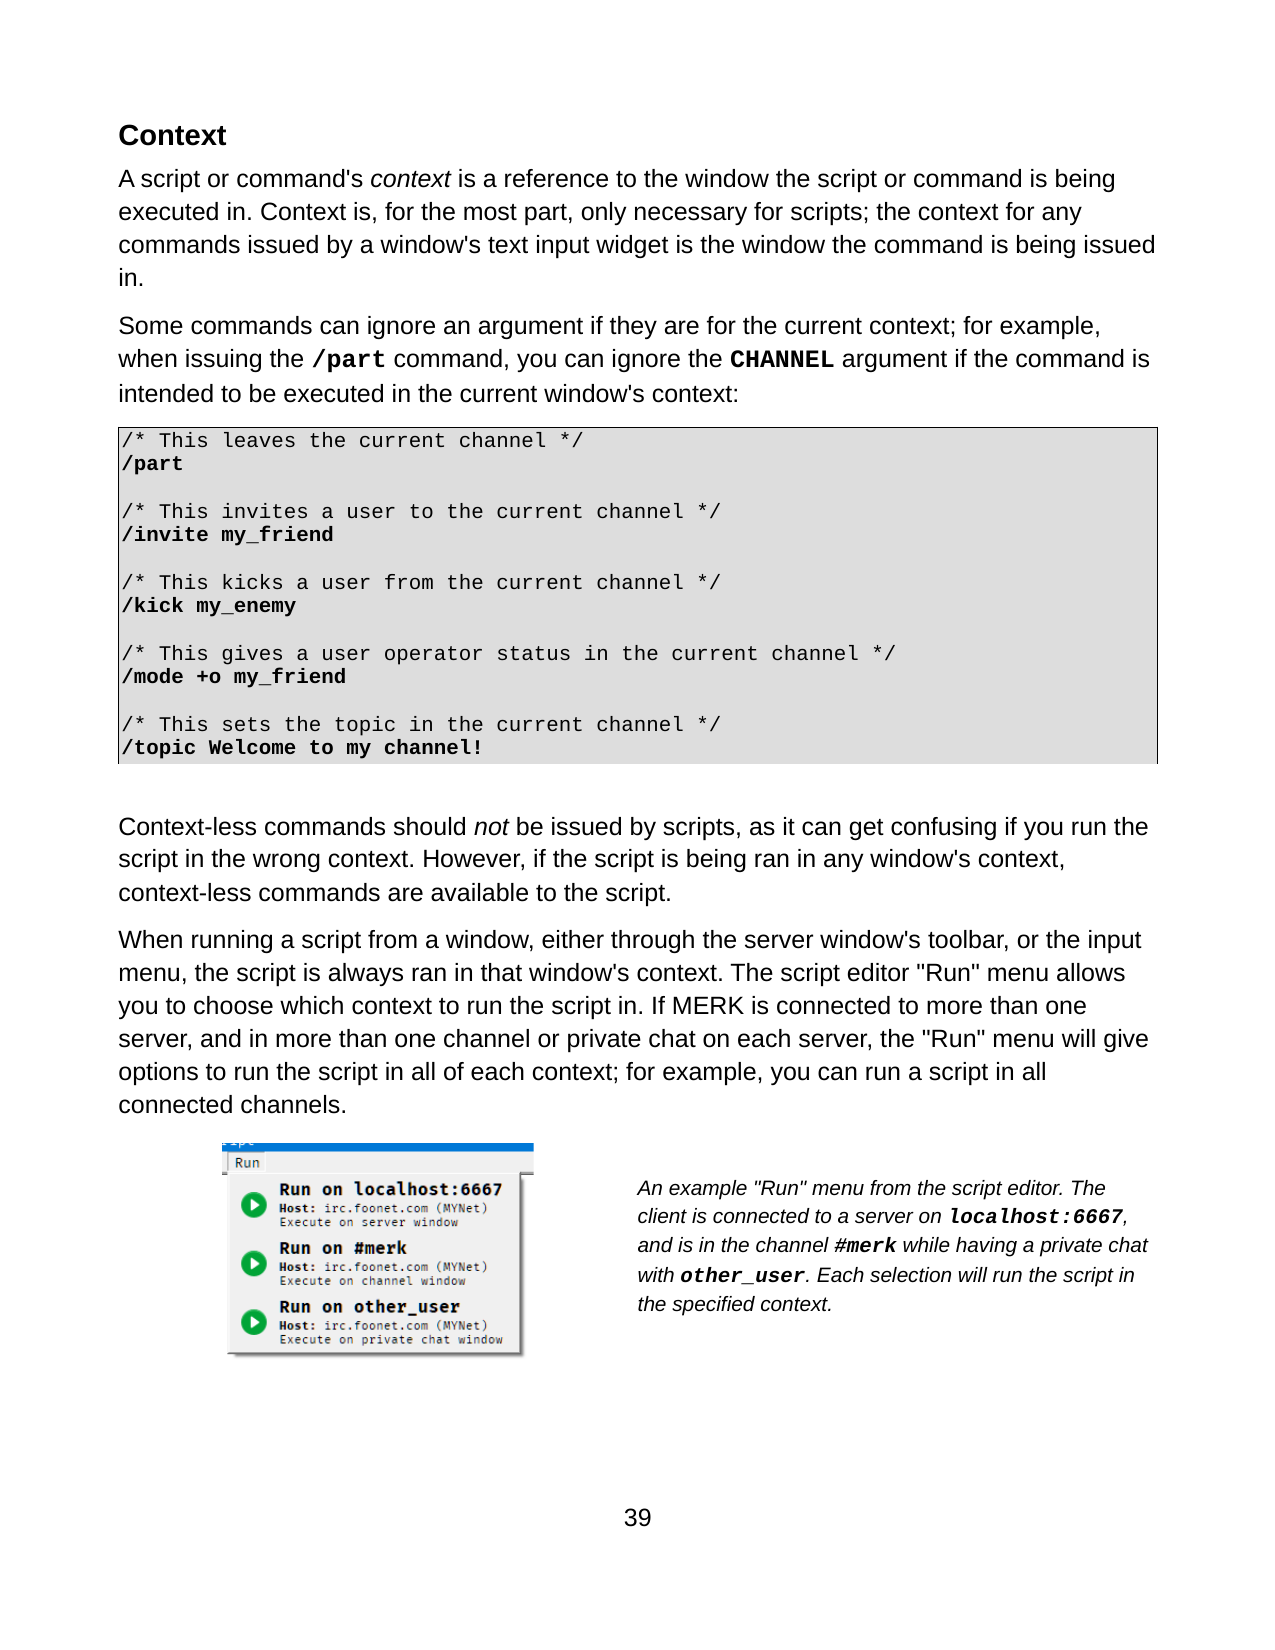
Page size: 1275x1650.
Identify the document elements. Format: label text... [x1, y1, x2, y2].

text A script or command's context is a reference to the window the script or command is being executed in. Context is, for the most part, only necessary for scripts; the context for any commands issued by a window's text input widget is the window the command is being issued in. [118, 164, 1157, 292]
picture [222, 1143, 534, 1367]
text Context-less commands should not be issued by scripts, as it can get confusing if you run the script in the wrong context. However, if the script is being ran in any window's context, context-less commands are available to the script. [118, 811, 1157, 906]
table_header An example "Run" menu from the script editor. The client is connected to a server on localhost:6667, and is in the channel #merk while having a private chat with other_user. Each selection will run the script in the specified context. [638, 1138, 1157, 1372]
text When running a script from a window, either through the server window's toolbar, or the input menu, the script is always ran in that window's context. The script editor "Run" menu allows you to choose which context to run the script in. If MERK is connected to more than one server, and in more than one channel or private chat on each server, the "Run" menu will give options to run the script in all of each context; for example, you can run a script in all connected channels. [118, 925, 1157, 1119]
text Some commands can ignore an argument if they are for the current context; for example, when issuing the /part command, you can ignore the CHANNEL argument if the command is intended to be executed in the current window's context: [118, 311, 1157, 408]
subtitle Context [118, 118, 1157, 152]
table_header /* This leaves the current channel */ /part /* This invites a user to the current channel */ /invite my_friend /* This kicks a user from the current channel */ /kick my_enemy /* This gives a user operator status in the current channel */ /mode +o my_friend /* This sets the topic in the current channel */ /topic Welcome to my channel! [119, 428, 1157, 764]
table_header [118, 1138, 637, 1372]
